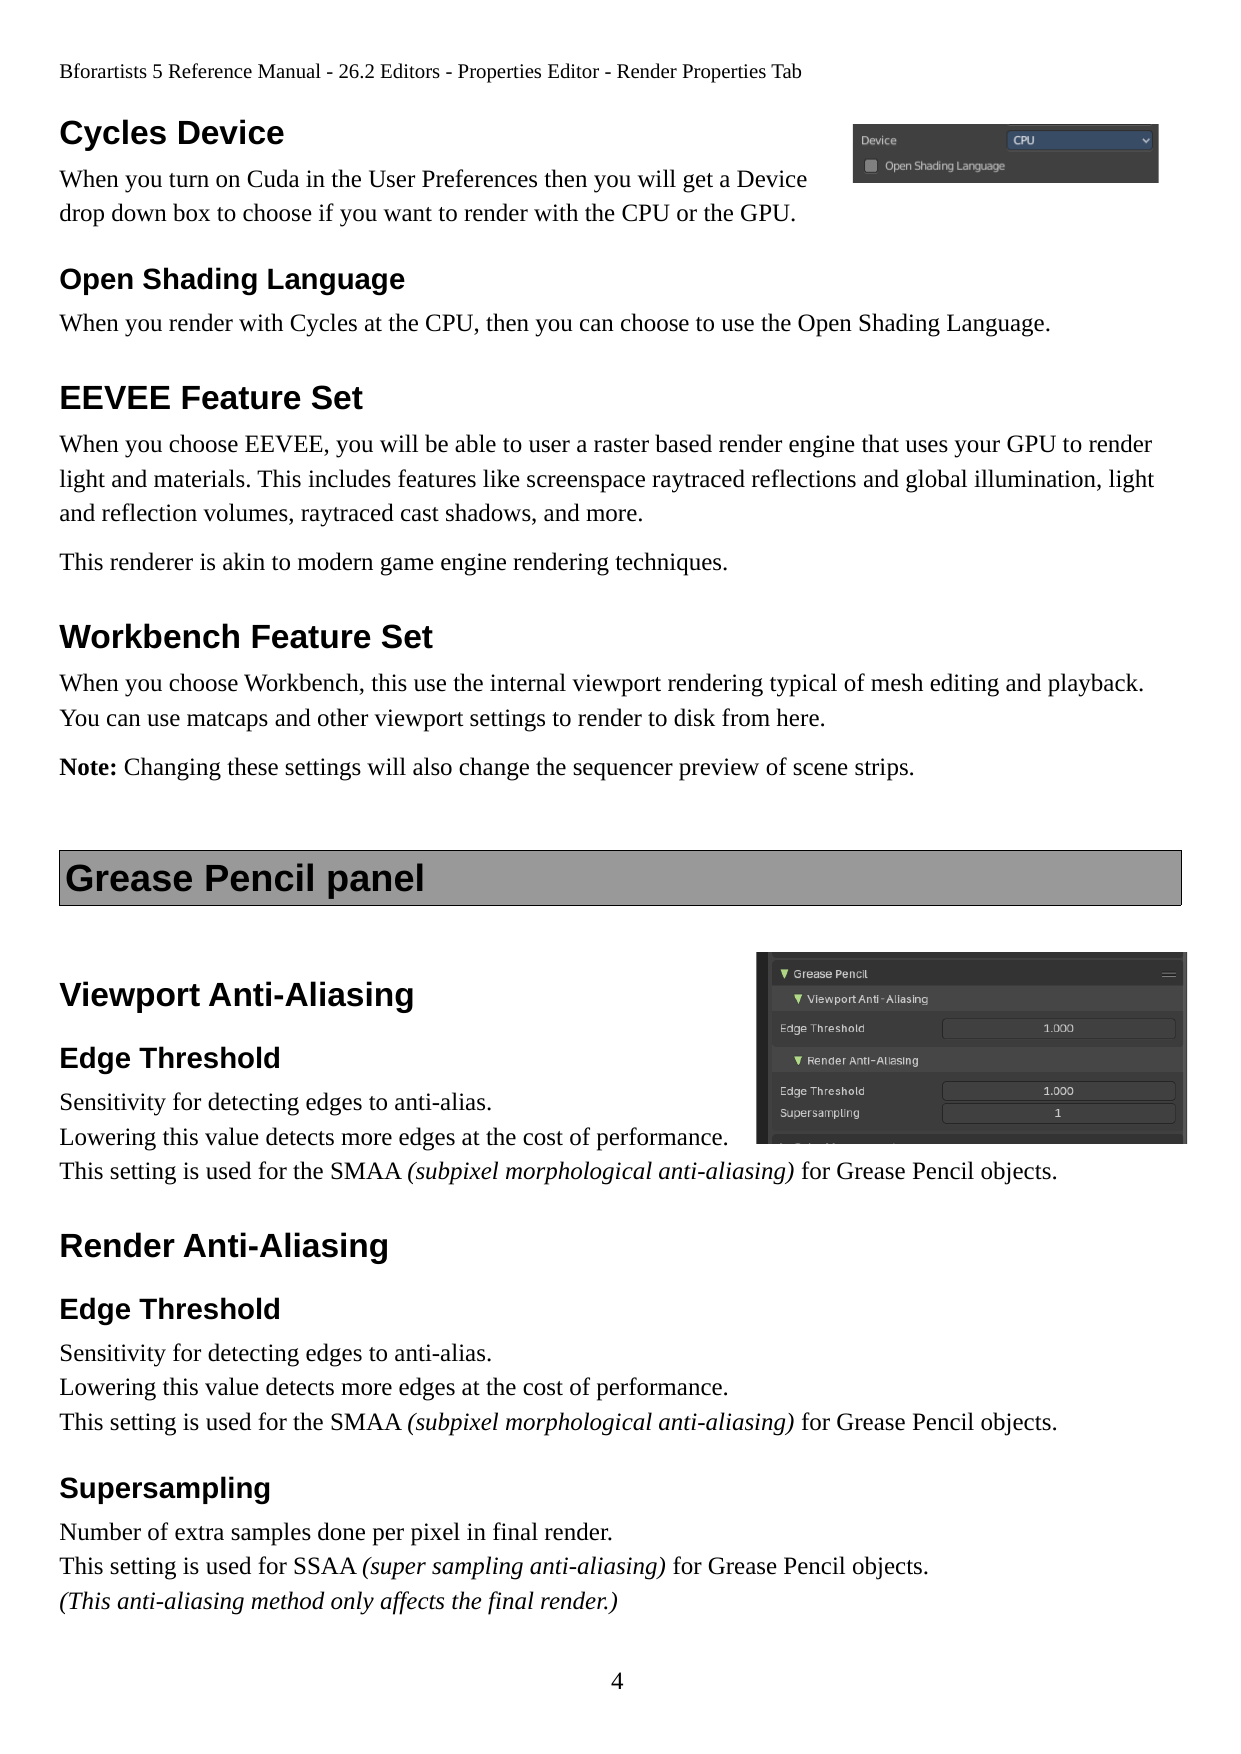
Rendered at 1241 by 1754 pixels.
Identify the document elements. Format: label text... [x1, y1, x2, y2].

subtitle Viewport Anti-Aliasing [59, 975, 756, 1014]
subtitle EEVEE Feature Set [59, 378, 1181, 417]
subtitle Open Shading Language [59, 262, 1181, 296]
text Note: Changing these settings will also change the sequencer preview of scene strips. [59, 752, 1181, 781]
subtitle Render Anti-Aliasing [59, 1226, 1181, 1264]
subtitle Workbench Feature Set [59, 617, 1181, 656]
text When you turn on Cuda in the User Preferences then you will get a Device drop down box to choose if you want to render with the CPU or the GPU. [59, 164, 1181, 227]
text This renderer is akin to modern game engine rendering techniques. [59, 547, 1181, 576]
subtitle Edge Threshold [59, 1041, 756, 1074]
text Number of extra samples done per pixel in final render. This setting is used for SSAA (super sampling anti-aliasing) for Grease Pencil objects. (This anti-aliasing method only affects the final render.) [59, 1517, 1181, 1614]
picture [756, 952, 1188, 1144]
table_header Grease Pencil panel [60, 851, 1181, 905]
subtitle Cycles Device [59, 113, 1181, 151]
text When you choose EEVEE, you will be able to user a raster based render engine that uses your GPU to render light and materials. This includes features like screenspace raytraced reflections and global illumination, light and reflection volumes, raytraced cast shadows, and more. [59, 429, 1181, 527]
subtitle Edge Threshold [59, 1292, 1181, 1325]
picture [852, 124, 1159, 183]
subtitle Supersampling [59, 1471, 1181, 1504]
text Sensitivity for detecting edges to anti-alias. Lowering this value detects more edges at the cost of performance. This setting is used for the SMAA (subpixel morphological anti-aliasing) for Grease Pencil objects. [59, 1338, 1181, 1436]
text When you render with Cycles at the CPU, then you can choose to use the Open Shading Language. [59, 308, 1181, 337]
text Sensitivity for detecting edges to anti-alias. Lowering this value detects more edges at the cost of performance. This setting is used for the SMAA (subpixel morphological anti-aliasing) for Grease Pencil objects. [59, 1087, 1181, 1185]
text When you choose Workbench, this use the internal viewport rendering typical of mesh editing and playback. You can use matcaps and other viewport settings to render to disk from here. [59, 668, 1181, 731]
